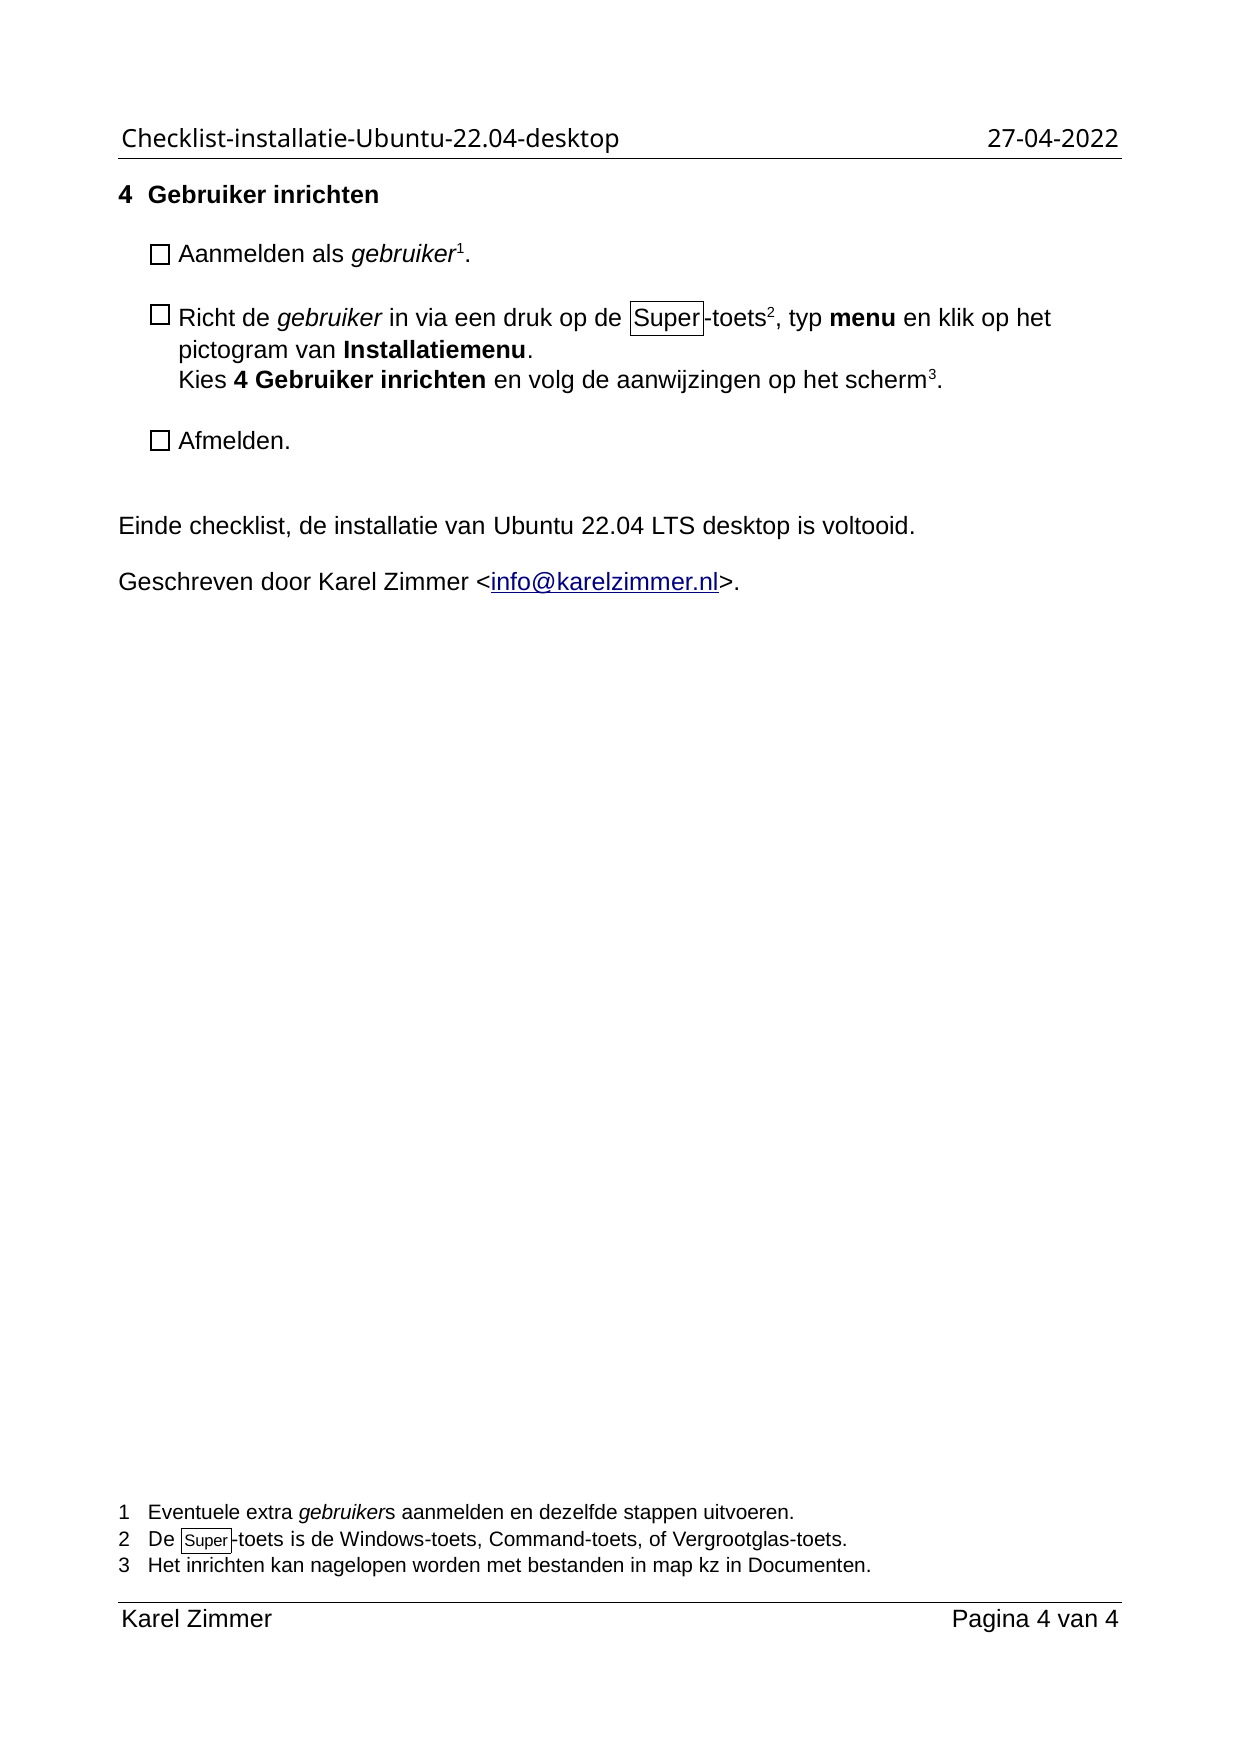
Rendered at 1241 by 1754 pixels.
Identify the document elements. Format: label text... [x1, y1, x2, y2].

text Einde checklist, de installatie van Ubuntu 22.04 LTS desktop is voltooid. [118, 512, 1122, 540]
table_cell [141, 395, 177, 426]
table_cell Kies 4 Gebruiker inrichten en volg de aanwijzingen op het scherm. [177, 365, 1122, 395]
table_header Aanmelden als gebruiker. [177, 239, 1122, 269]
table_cell [141, 300, 177, 365]
table_cell [141, 365, 177, 395]
table_cell [141, 426, 177, 456]
table_cell Afmelden. [177, 426, 1122, 456]
text Geschreven door Karel Zimmer <info@karelzimmer.nl>. [118, 568, 1122, 596]
table_header [141, 239, 177, 269]
table_cell [177, 269, 1122, 300]
table_cell [141, 269, 177, 300]
list Gebruiker inrichten [118, 177, 1122, 211]
table_cell [177, 395, 1122, 426]
table_cell Richt de gebruiker in via een druk op de Super-toets, typ menu en klik op het pictogram van Installatiemenu. [177, 300, 1122, 365]
